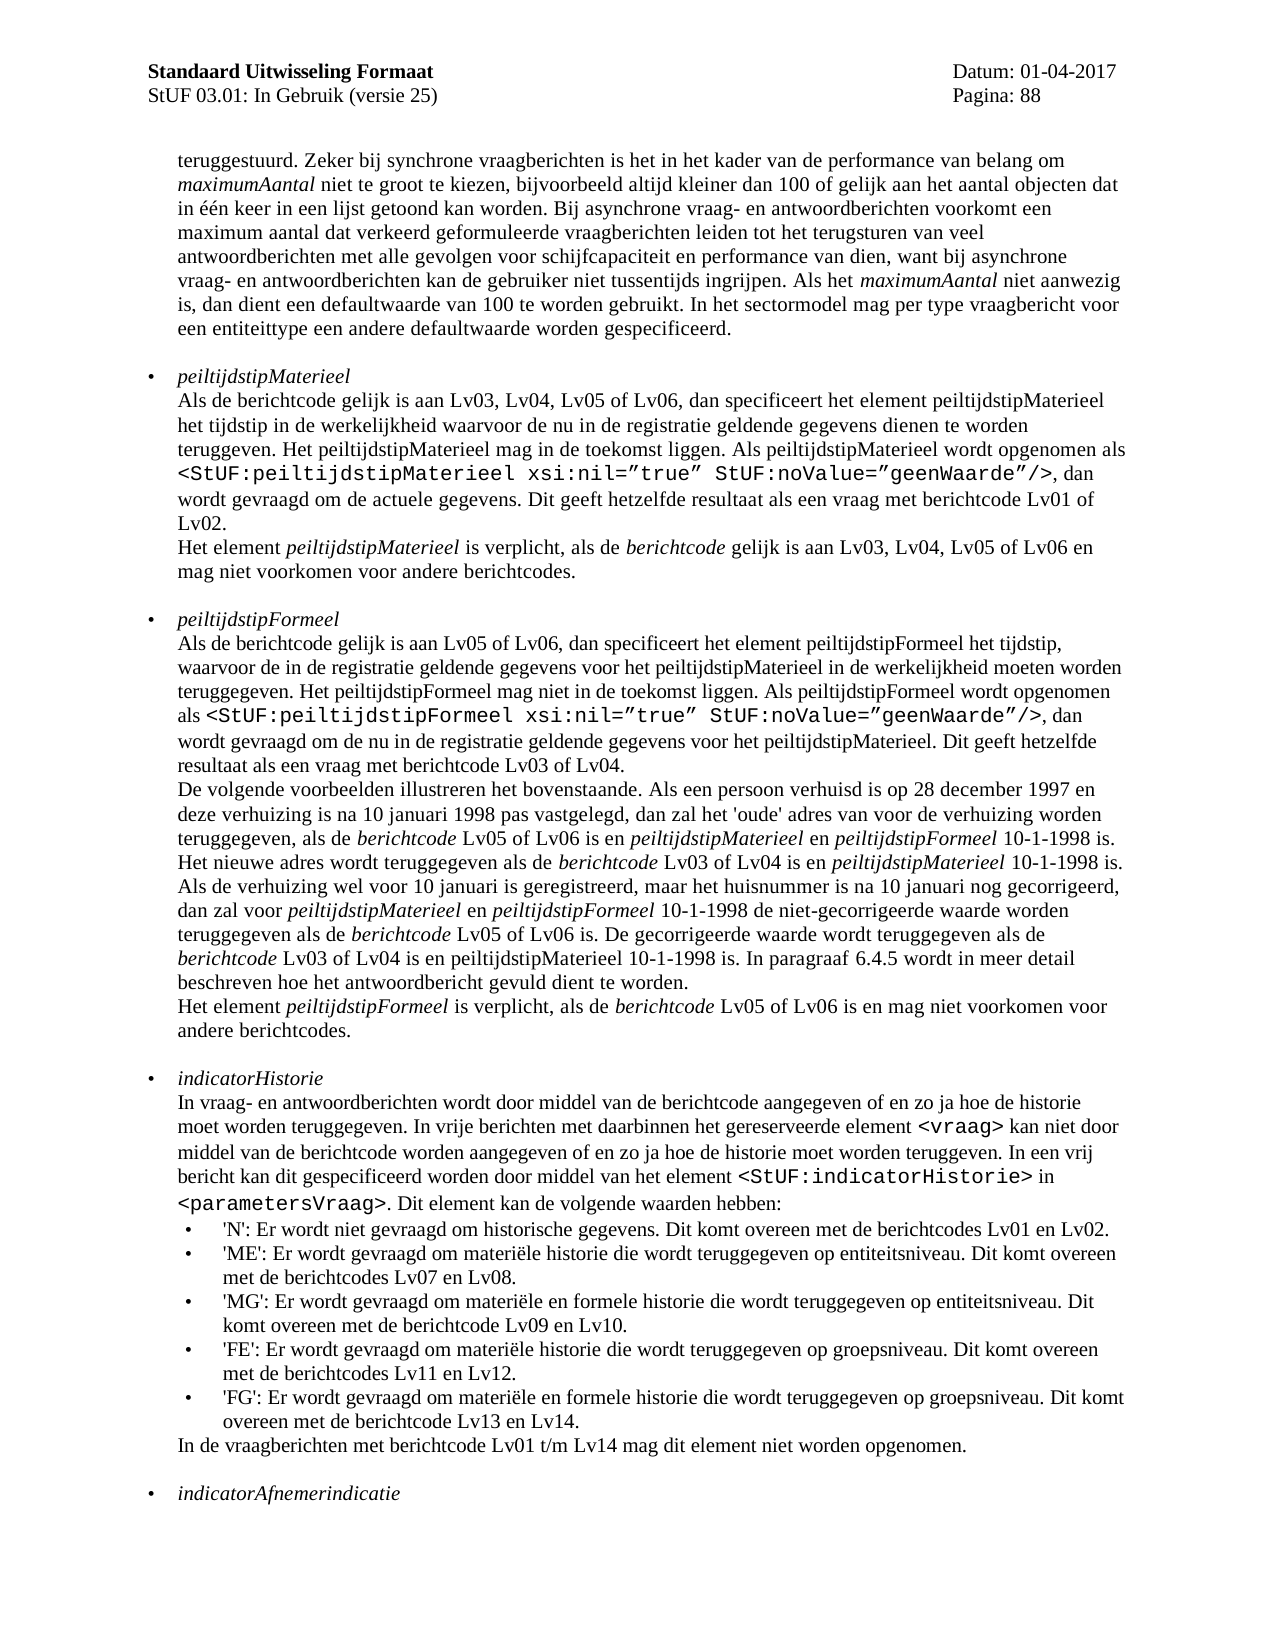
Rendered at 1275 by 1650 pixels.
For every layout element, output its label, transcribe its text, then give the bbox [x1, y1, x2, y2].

list indicatorHistorie [148, 1066, 1127, 1090]
text In de vraagberichten met berichtcode Lv01 t/m Lv14 mag dit element niet worden opgenomen. [177, 1433, 1127, 1457]
list peiltijdstipMaterieel [148, 364, 1127, 388]
text In vraag- en antwoordberichten wordt door middel van de berichtcode aangegeven of en zo ja hoe de historie moet worden teruggegeven. In vrije berichten met daarbinnen het gereserveerde element <vraag> kan niet door middel van de berichtcode worden aangegeven of en zo ja hoe de historie moet worden teruggeven. In een vrij bericht kan dit gespecificeerd worden door middel van het element <StUF:indicatorHistorie> in <parametersVraag>. Dit element kan de volgende waarden hebben: [177, 1090, 1127, 1216]
list teruggestuurd. Zeker bij synchrone vraagberichten is het in het kader van de performance van belang om maximumAantal niet te groot te kiezen, bijvoorbeeld altijd kleiner dan 100 of gelijk aan het aantal objecten dat in één keer in een lijst getoond kan worden. Bij asynchrone vraag- en antwoordberichten voorkomt een maximum aantal dat verkeerd geformuleerde vraagberichten leiden tot het terugsturen van veel antwoordberichten met alle gevolgen voor schijfcapaciteit en performance van dien, want bij asynchrone vraag- en antwoordberichten kan de gebruiker niet tussentijds ingrijpen. Als het maximumAantal niet aanwezig is, dan dient een defaultwaarde van 100 te worden gebruikt. In het sectormodel mag per type vraagbericht voor een entiteittype een andere defaultwaarde worden gespecificeerd. [148, 148, 1127, 340]
list 'MG': Er wordt gevraagd om materiële en formele historie die wordt teruggegeven op entiteitsniveau. Dit komt overeen met de berichtcode Lv09 en Lv10. [185, 1288, 1127, 1337]
list 'ME': Er wordt gevraagd om materiële historie die wordt teruggegeven op entiteitsniveau. Dit komt overeen met de berichtcodes Lv07 en Lv08. [185, 1240, 1127, 1288]
list peiltijdstipFormeel [148, 607, 1127, 631]
list 'N': Er wordt niet gevraagd om historische gegevens. Dit komt overeen met de berichtcodes Lv01 en Lv02. [185, 1216, 1127, 1240]
text Als de berichtcode gelijk is aan Lv03, Lv04, Lv05 of Lv06, dan specificeert het element peiltijdstipMaterieel het tijdstip in de werkelijkheid waarvoor de nu in de registratie geldende gegevens dienen te worden teruggeven. Het peiltijdstipMaterieel mag in de toekomst liggen. Als peiltijdstipMaterieel wordt opgenomen als <StUF:peiltijdstipMaterieel xsi:nil=”true” StUF:noValue=”geenWaarde”/>, dan wordt gevraagd om de actuele gegevens. Dit geeft hetzelfde resultaat als een vraag met berichtcode Lv01 of Lv02. Het element peiltijdstipMaterieel is verplicht, als de berichtcode gelijk is aan Lv03, Lv04, Lv05 of Lv06 en mag niet voorkomen voor andere berichtcodes. [177, 388, 1127, 607]
list 'FG': Er wordt gevraagd om materiële en formele historie die wordt teruggegeven op groepsniveau. Dit komt overeen met de berichtcode Lv13 en Lv14. [185, 1385, 1127, 1433]
list indicatorAfnemerindicatie [148, 1481, 1127, 1505]
list 'FE': Er wordt gevraagd om materiële historie die wordt teruggegeven op groepsniveau. Dit komt overeen met de berichtcodes Lv11 en Lv12. [185, 1337, 1127, 1385]
text Als de berichtcode gelijk is aan Lv05 of Lv06, dan specificeert het element peiltijdstipFormeel het tijdstip, waarvoor de in de registratie geldende gegevens voor het peiltijdstipMaterieel in de werkelijkheid moeten worden teruggegeven. Het peiltijdstipFormeel mag niet in de toekomst liggen. Als peiltijdstipFormeel wordt opgenomen als <StUF:peiltijdstipFormeel xsi:nil=”true” StUF:noValue=”geenWaarde”/>, dan wordt gevraagd om de nu in de registratie geldende gegevens voor het peiltijdstipMaterieel. Dit geeft hetzelfde resultaat als een vraag met berichtcode Lv03 of Lv04. De volgende voorbeelden illustreren het bovenstaande. Als een persoon verhuisd is op 28 december 1997 en deze verhuizing is na 10 januari 1998 pas vastgelegd, dan zal het 'oude' adres van voor de verhuizing worden teruggegeven, als de berichtcode Lv05 of Lv06 is en peiltijdstipMaterieel en peiltijdstipFormeel 10-1-1998 is. Het nieuwe adres wordt teruggegeven als de berichtcode Lv03 of Lv04 is en peiltijdstipMaterieel 10-1-1998 is. Als de verhuizing wel voor 10 januari is geregistreerd, maar het huisnummer is na 10 januari nog gecorrigeerd, dan zal voor peiltijdstipMaterieel en peiltijdstipFormeel 10-1-1998 de niet-gecorrigeerde waarde worden teruggegeven als de berichtcode Lv05 of Lv06 is. De gecorrigeerde waarde wordt teruggegeven als de berichtcode Lv03 of Lv04 is en peiltijdstipMaterieel 10-1-1998 is. In paragraaf 6.4.5 wordt in meer detail beschreven hoe het antwoordbericht gevuld dient te worden. Het element peiltijdstipFormeel is verplicht, als de berichtcode Lv05 of Lv06 is en mag niet voorkomen voor andere berichtcodes. [177, 631, 1127, 1042]
